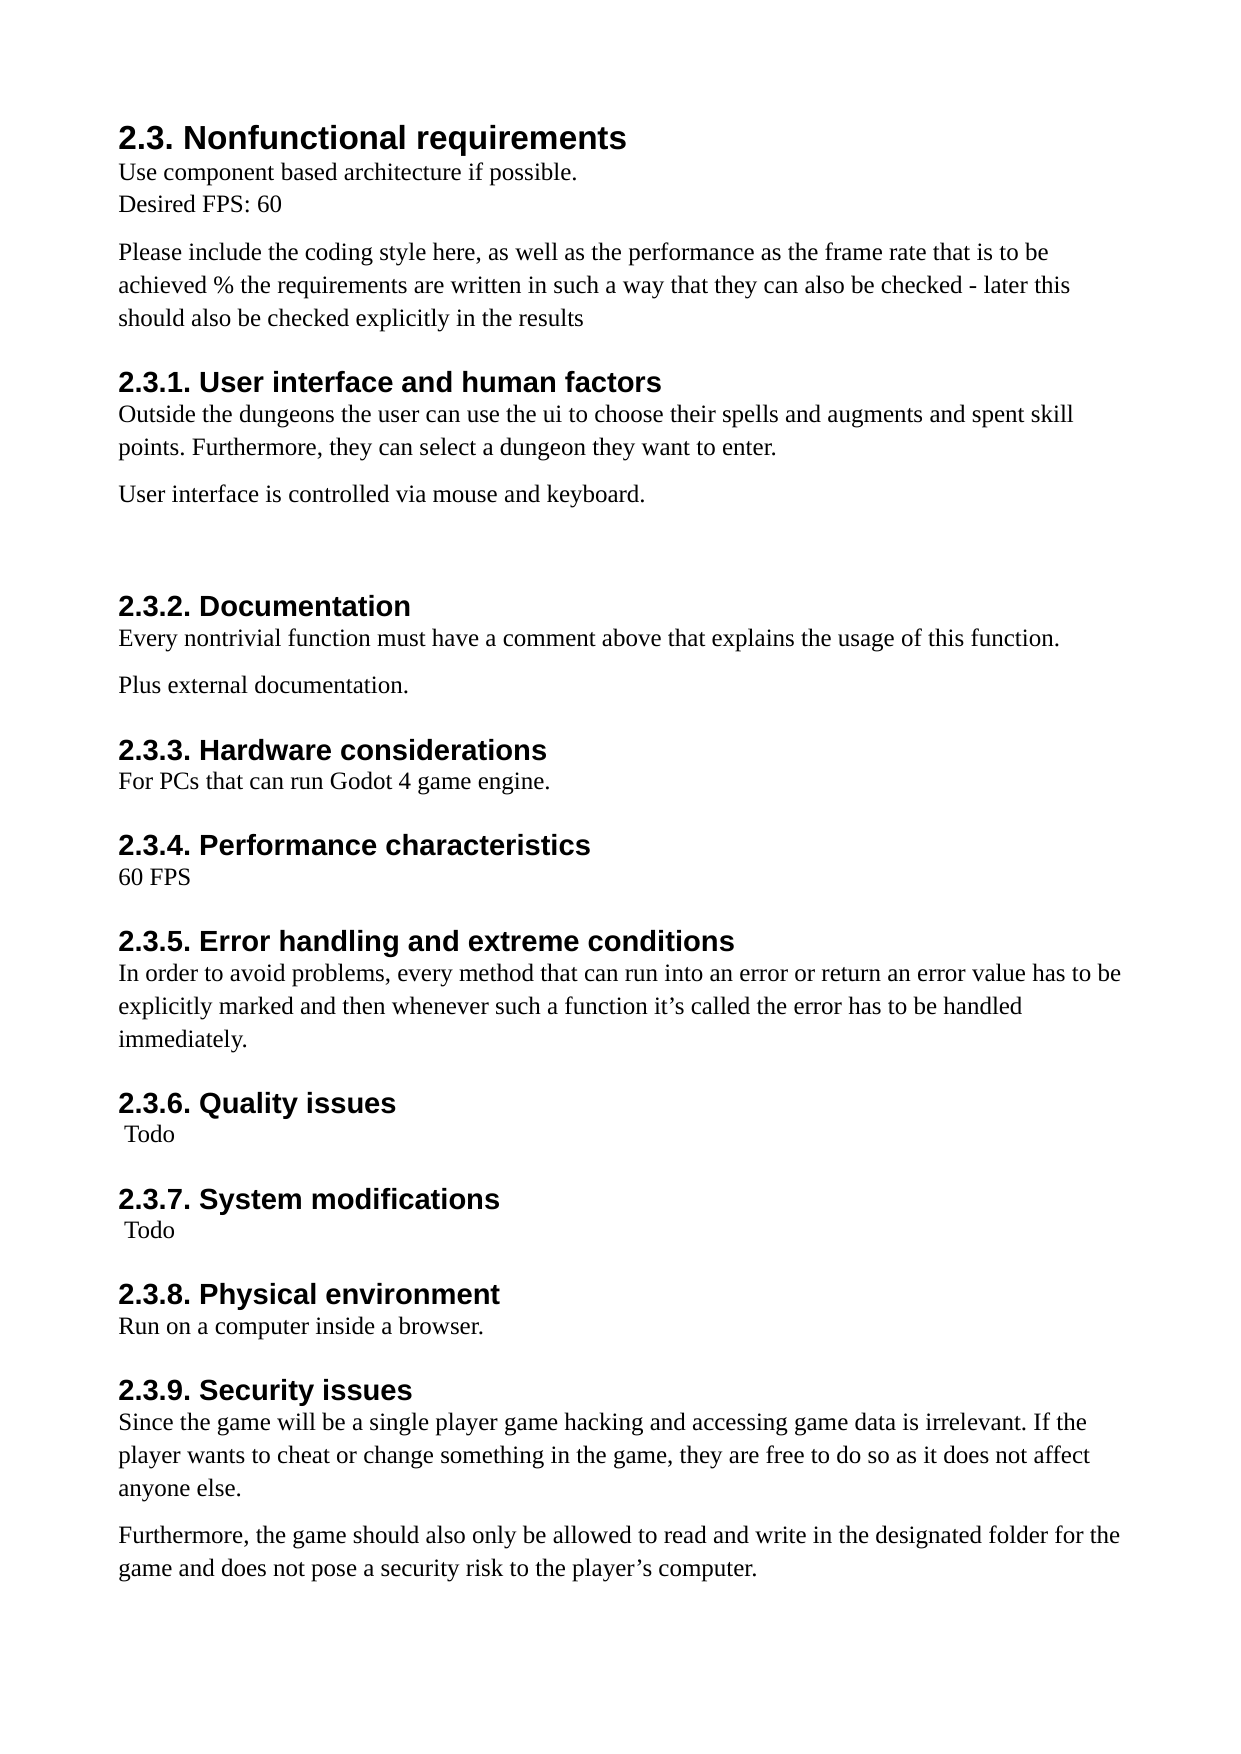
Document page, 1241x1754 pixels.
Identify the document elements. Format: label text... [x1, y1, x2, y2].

subtitle 2.3.1. User interface and human factors [118, 365, 1122, 399]
subtitle 2.3.8. Physical environment [118, 1277, 1122, 1311]
text Furthermore, the game should also only be allowed to read and write in the designated folder for the game and does not pose a security risk to the player’s computer. [118, 1520, 1122, 1582]
subtitle 2.3.5. Error handling and extreme conditions [118, 924, 1122, 958]
text For PCs that can run Godot 4 game engine. [118, 766, 1122, 795]
text Since the game will be a single player game hacking and accessing game data is irrelevant. If the player wants to cheat or change something in the game, they are free to do so as it does not affect anyone else. [118, 1407, 1122, 1501]
text 60 FPS [118, 862, 1122, 891]
text User interface is controlled via mouse and keyboard. [118, 479, 1122, 508]
text Todo [118, 1119, 1122, 1148]
subtitle 2.3.7. System modifications [118, 1182, 1122, 1215]
subtitle 2.3.2. Documentation [118, 589, 1122, 623]
text In order to avoid problems, every method that can run into an error or return an error value has to be explicitly marked and then whenever such a function it’s called the error has to be handled immediately. [118, 958, 1122, 1052]
subtitle 2.3.4. Performance characteristics [118, 828, 1122, 862]
text Plus external documentation. [118, 671, 1122, 699]
text Use component based architecture if possible. Desired FPS: 60 [118, 157, 1122, 218]
text Please include the coding style here, as well as the performance as the frame rate that is to be achieved % the requirements are written in such a way that they can also be checked - later this should also be checked explicitly in the results [118, 237, 1122, 332]
text Run on a computer inside a browser. [118, 1311, 1122, 1340]
subtitle 2.3.9. Security issues [118, 1373, 1122, 1407]
subtitle 2.3.6. Quality issues [118, 1086, 1122, 1119]
text Todo [118, 1215, 1122, 1244]
text Every nontrivial function must have a comment above that explains the usage of this function. [118, 623, 1122, 652]
text Outside the dungeons the user can use the ui to choose their spells and augments and spent skill points. Furthermore, they can select a dungeon they want to enter. [118, 399, 1122, 461]
subtitle 2.3.3. Hardware considerations [118, 733, 1122, 766]
subtitle 2.3. Nonfunctional requirements [118, 118, 1122, 157]
